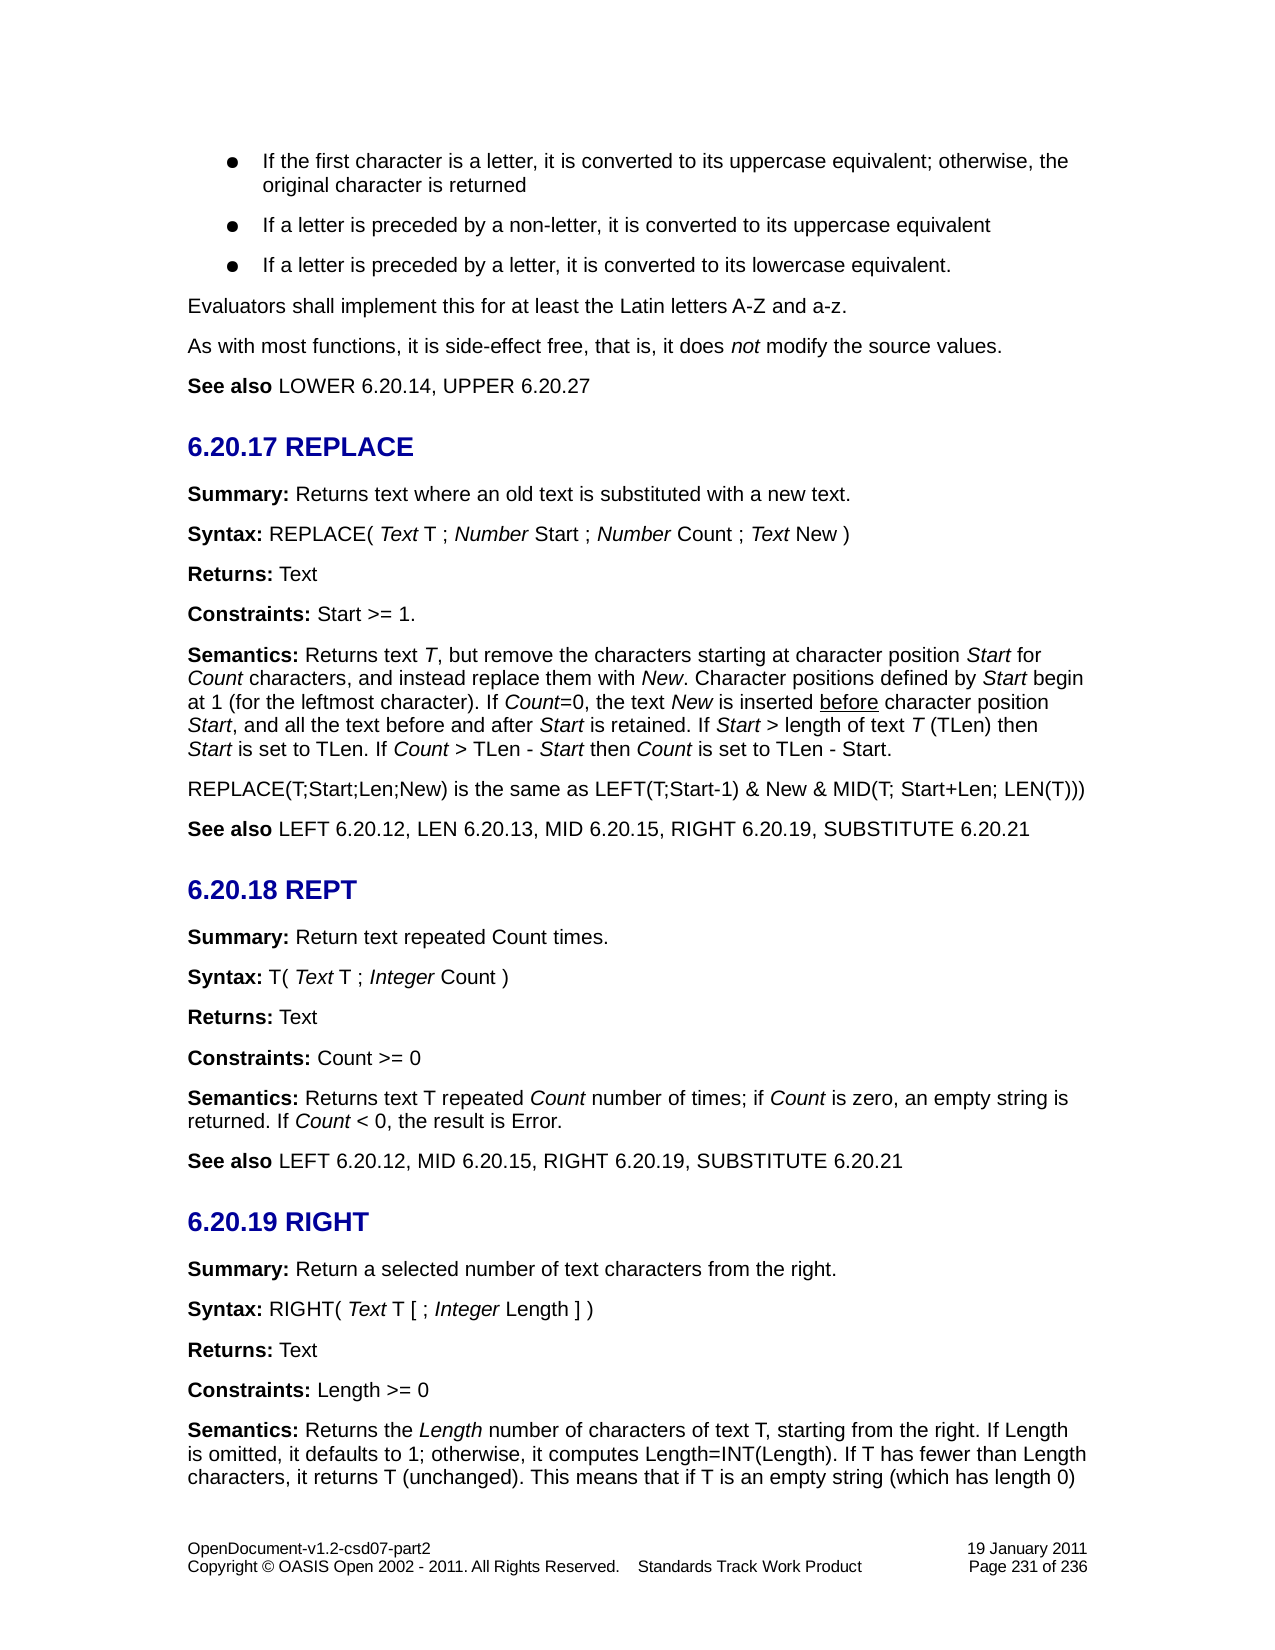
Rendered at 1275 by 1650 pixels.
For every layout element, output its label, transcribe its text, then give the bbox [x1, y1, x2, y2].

text Semantics: Returns text T repeated Count number of times; if Count is zero, an empty string is returned. If Count < 0, the result is Error. [187, 1086, 1088, 1133]
text Summary: Returns text where an old text is substituted with a new text. [187, 482, 1088, 506]
text See also LEFT 6.20.12, MID 6.20.15, RIGHT 6.20.19, SUBSTITUTE 6.20.21 [187, 1150, 1088, 1173]
text As with most functions, it is side-effect free, that is, it does not modify the source values. [187, 334, 1088, 358]
text See also LEFT 6.20.12, LEN 6.20.13, MID 6.20.15, RIGHT 6.20.19, SUBSTITUTE 6.20.21 [187, 818, 1088, 841]
text Semantics: Returns the Length number of characters of text T, starting from the right. If Length is omitted, it defaults to 1; otherwise, it computes Length=INT(Length). If T has fewer than Length characters, it returns T (unchanged). This means that if T is an empty string (which has length 0) [187, 1418, 1088, 1489]
list If a letter is preceded by a non-letter, it is converted to its uppercase equivalent [225, 214, 1088, 237]
text Returns: Text [187, 563, 1088, 586]
subtitle RIGHT [187, 1207, 1088, 1237]
text Syntax: RIGHT( Text T [ ; Integer Length ] ) [187, 1298, 1088, 1321]
text Constraints: Start >= 1. [187, 603, 1088, 626]
subtitle REPLACE [187, 431, 1088, 461]
text See also LOWER 6.20.14, UPPER 6.20.27 [187, 374, 1088, 398]
text Constraints: Count >= 0 [187, 1046, 1088, 1069]
text Syntax: T( Text T ; Integer Count ) [187, 966, 1088, 989]
text Evaluators shall implement this for at least the Latin letters A-Z and a-z. [187, 294, 1088, 318]
text Summary: Return a selected number of text characters from the right. [187, 1258, 1088, 1281]
list If a letter is preceded by a letter, it is converted to its lowercase equivalent. [225, 254, 1088, 277]
list If the first character is a letter, it is converted to its uppercase equivalent; otherwise, the original character is returned [225, 150, 1088, 197]
subtitle REPT [187, 874, 1088, 904]
text Returns: Text [187, 1338, 1088, 1362]
text REPLACE(T;Start;Len;New) is the same as LEFT(T;Start-1) & New & MID(T; Start+Len; LEN(T))) [187, 777, 1088, 801]
text Summary: Return text repeated Count times. [187, 925, 1088, 949]
text Constraints: Length >= 0 [187, 1378, 1088, 1402]
text Syntax: REPLACE( Text T ; Number Start ; Number Count ; Text New ) [187, 522, 1088, 546]
text Semantics: Returns text T, but remove the characters starting at character position Start for Count characters, and instead replace them with New. Character positions defined by Start begin at 1 (for the leftmost character). If Count=0, the text New is inserted before character position Start, and all the text before and after Start is retained. If Start > length of text T (TLen) then Start is set to TLen. If Count > TLen - Start then Count is set to TLen - Start. [187, 643, 1088, 761]
text Returns: Text [187, 1006, 1088, 1029]
